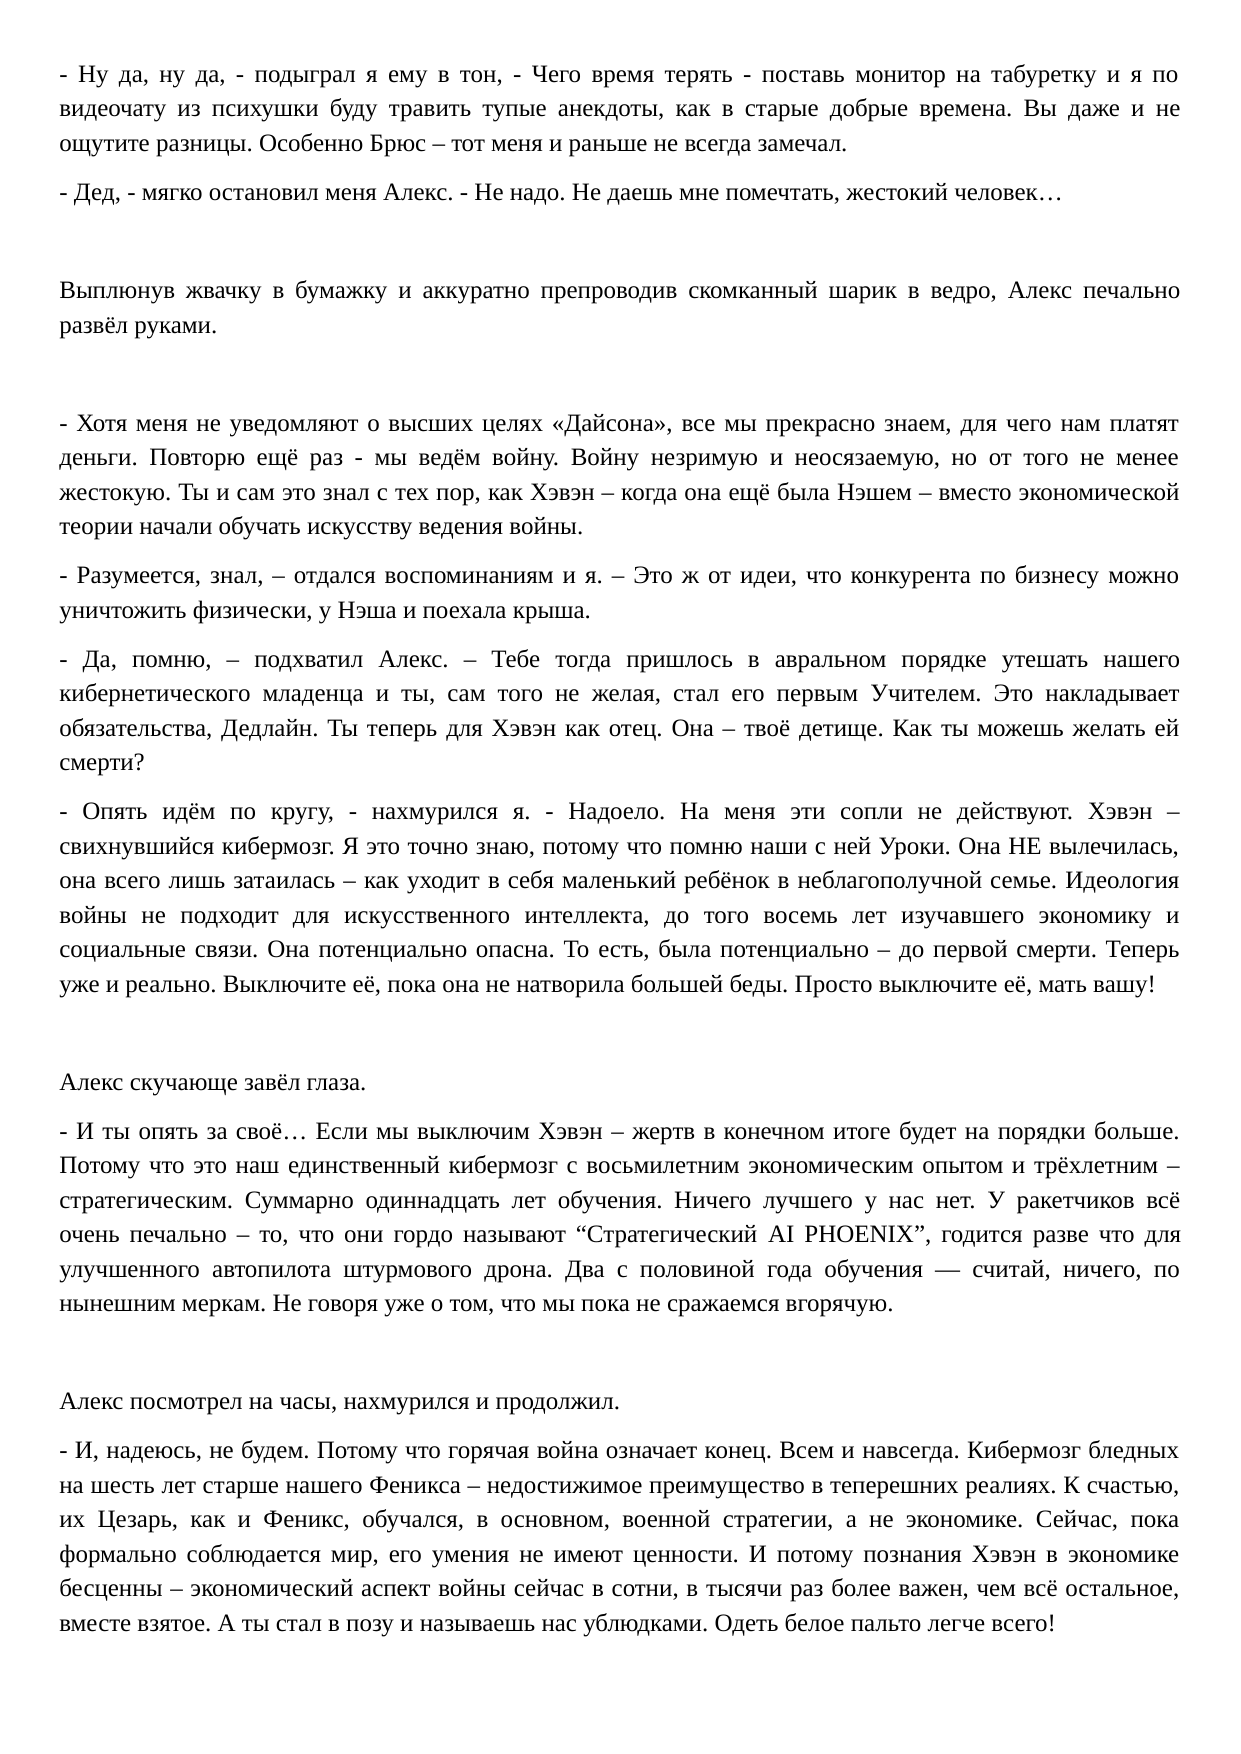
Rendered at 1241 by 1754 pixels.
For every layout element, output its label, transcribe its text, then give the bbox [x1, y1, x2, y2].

text - Ну да, ну да, - подыграл я ему в тон, - Чего время терять - поставь монитор на табуретку и я по видеочату из психушки буду травить тупые анекдоты, как в старые добрые времена. Вы даже и не ощутите разницы. Особенно Брюс – тот меня и раньше не всегда замечал. [59, 59, 1181, 157]
text - Хотя меня не уведомляют о высших целях «Дайсона», все мы прекрасно знаем, для чего нам платят деньги. Повторю ещё раз - мы ведём войну. Войну незримую и неосязаемую, но от того не менее жестокую. Ты и сам это знал с тех пор, как Хэвэн – когда она ещё была Нэшем – вместо экономической теории начали обучать искусству ведения войны. [59, 408, 1181, 540]
text Алекс посмотрел на часы, нахмурился и продолжил. [59, 1386, 1181, 1415]
text Алекс скучающе завёл глаза. [59, 1067, 1181, 1096]
text - И ты опять за своё… Если мы выключим Хэвэн – жертв в конечном итоге будет на порядки больше. Потому что это наш единственный кибермозг с восьмилетним экономическим опытом и трёхлетним – стратегическим. Суммарно одиннадцать лет обучения. Ничего лучшего у нас нет. У ракетчиков всё очень печально – то, что они гордо называют “Стратегический AI PHOENIX”, годится разве что для улучшенного автопилота штурмового дрона. Два с половиной года обучения — считай, ничего, по нынешним меркам. Не говоря уже о том, что мы пока не сражаемся вгорячую. [59, 1116, 1181, 1317]
text - Дед, - мягко остановил меня Алекс. - Не надо. Не даешь мне помечтать, жестокий человек… [59, 177, 1181, 206]
text - Да, помню, – подхватил Алекс. – Тебе тогда пришлось в авральном порядке утешать нашего кибернетического младенца и ты, сам того не желая, стал его первым Учителем. Это накладывает обязательства, Дедлайн. Ты теперь для Хэвэн как отец. Она – твоё детище. Как ты можешь желать ей смерти? [59, 644, 1181, 776]
text - И, надеюсь, не будем. Потому что горячая война означает конец. Всем и навсегда. Кибермозг бледных на шесть лет старше нашего Феникса – недостижимое преимущество в теперешних реалиях. К счастью, их Цезарь, как и Феникс, обучался, в основном, военной стратегии, а не экономике. Сейчас, пока формально соблюдается мир, его умения не имеют ценности. И потому познания Хэвэн в экономике бесценны – экономический аспект войны сейчас в сотни, в тысячи раз более важен, чем всё остальное, вместе взятое. А ты стал в позу и называешь нас ублюдками. Одеть белое пальто легче всего! [59, 1436, 1181, 1637]
text - Разумеется, знал, – отдался воспоминаниям и я. – Это ж от идеи, что конкурента по бизнесу можно уничтожить физически, у Нэша и поехала крыша. [59, 560, 1181, 623]
text Выплюнув жвачку в бумажку и аккуратно препроводив скомканный шарик в ведро, Алекс печально развёл руками. [59, 275, 1181, 338]
text - Опять идём по кругу, - нахмурился я. - Надоело. На меня эти сопли не действуют. Хэвэн – свихнувшийся кибермозг. Я это точно знаю, потому что помню наши с ней Уроки. Она НЕ вылечилась, она всего лишь затаилась – как уходит в себя маленький ребёнок в неблагополучной семье. Идеология войны не подходит для искусственного интеллекта, до того восемь лет изучавшего экономику и социальные связи. Она потенциально опасна. То есть, была потенциально – до первой смерти. Теперь уже и реально. Выключите её, пока она не натворила большей беды. Просто выключите её, мать вашу! [59, 796, 1181, 997]
